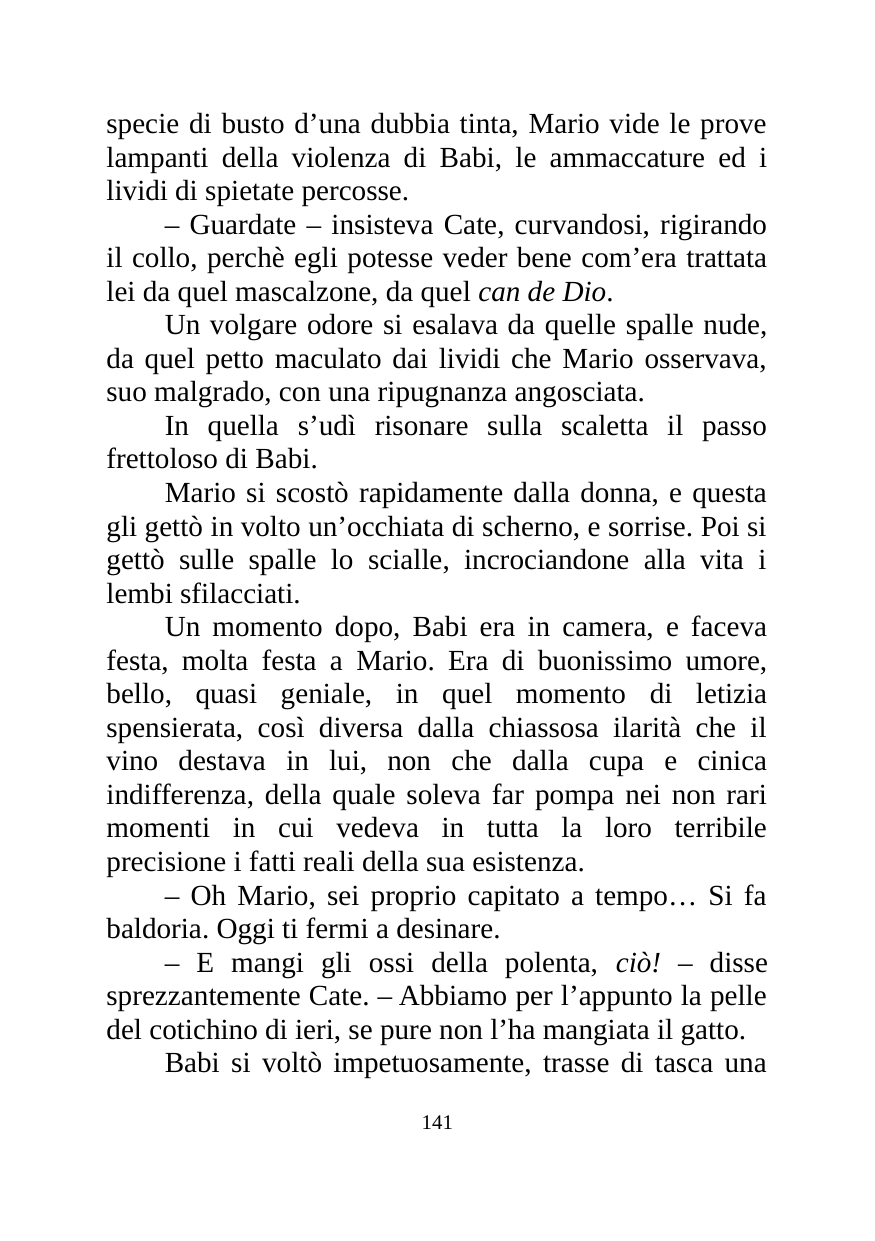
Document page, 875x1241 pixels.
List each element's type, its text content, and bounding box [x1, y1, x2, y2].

text specie di busto d’una dubbia tinta, Mario vide le prove lampanti della violenza di Babi, le ammaccature ed i lividi di spietate percosse. [106, 106, 768, 207]
text – E mangi gli ossi della polenta, ciò! – disse sprezzantemente Cate. – Abbiamo per l’appunto la pelle del cotichino di ieri, se pure non l’ha mangiata il gatto. [106, 945, 768, 1045]
text Un volgare odore si esalava da quelle spalle nude, da quel petto maculato dai lividi che Mario osservava, suo malgrado, con una ripugnanza angosciata. [106, 307, 768, 408]
text – Guardate – insisteva Cate, curvandosi, rigirando il collo, perchè egli potesse veder bene com’era trattata lei da quel mascalzone, da quel can de Dio. [106, 207, 768, 307]
text Un momento dopo, Babi era in camera, e faceva festa, molta festa a Mario. Era di buonissimo umore, bello, quasi geniale, in quel momento di letizia spensierata, così diversa dalla chiassosa ilarità che il vino destava in lui, non che dalla cupa e cinica indifferenza, della quale soleva far pompa nei non rari momenti in cui vedeva in tutta la loro terribile precisione i fatti reali della sua esistenza. [106, 609, 768, 878]
text – Oh Mario, sei proprio capitato a tempo… Si fa baldoria. Oggi ti fermi a desinare. [106, 878, 768, 945]
text Babi si voltò impetuosamente, trasse di tasca una [106, 1045, 768, 1079]
text In quella s’udì risonare sulla scaletta il passo frettoloso di Babi. [106, 408, 768, 475]
text Mario si scostò rapidamente dalla donna, e questa gli gettò in volto un’occhiata di scherno, e sorrise. Poi si gettò sulle spalle lo scialle, incrociandone alla vita i lembi sfilacciati. [106, 475, 768, 609]
